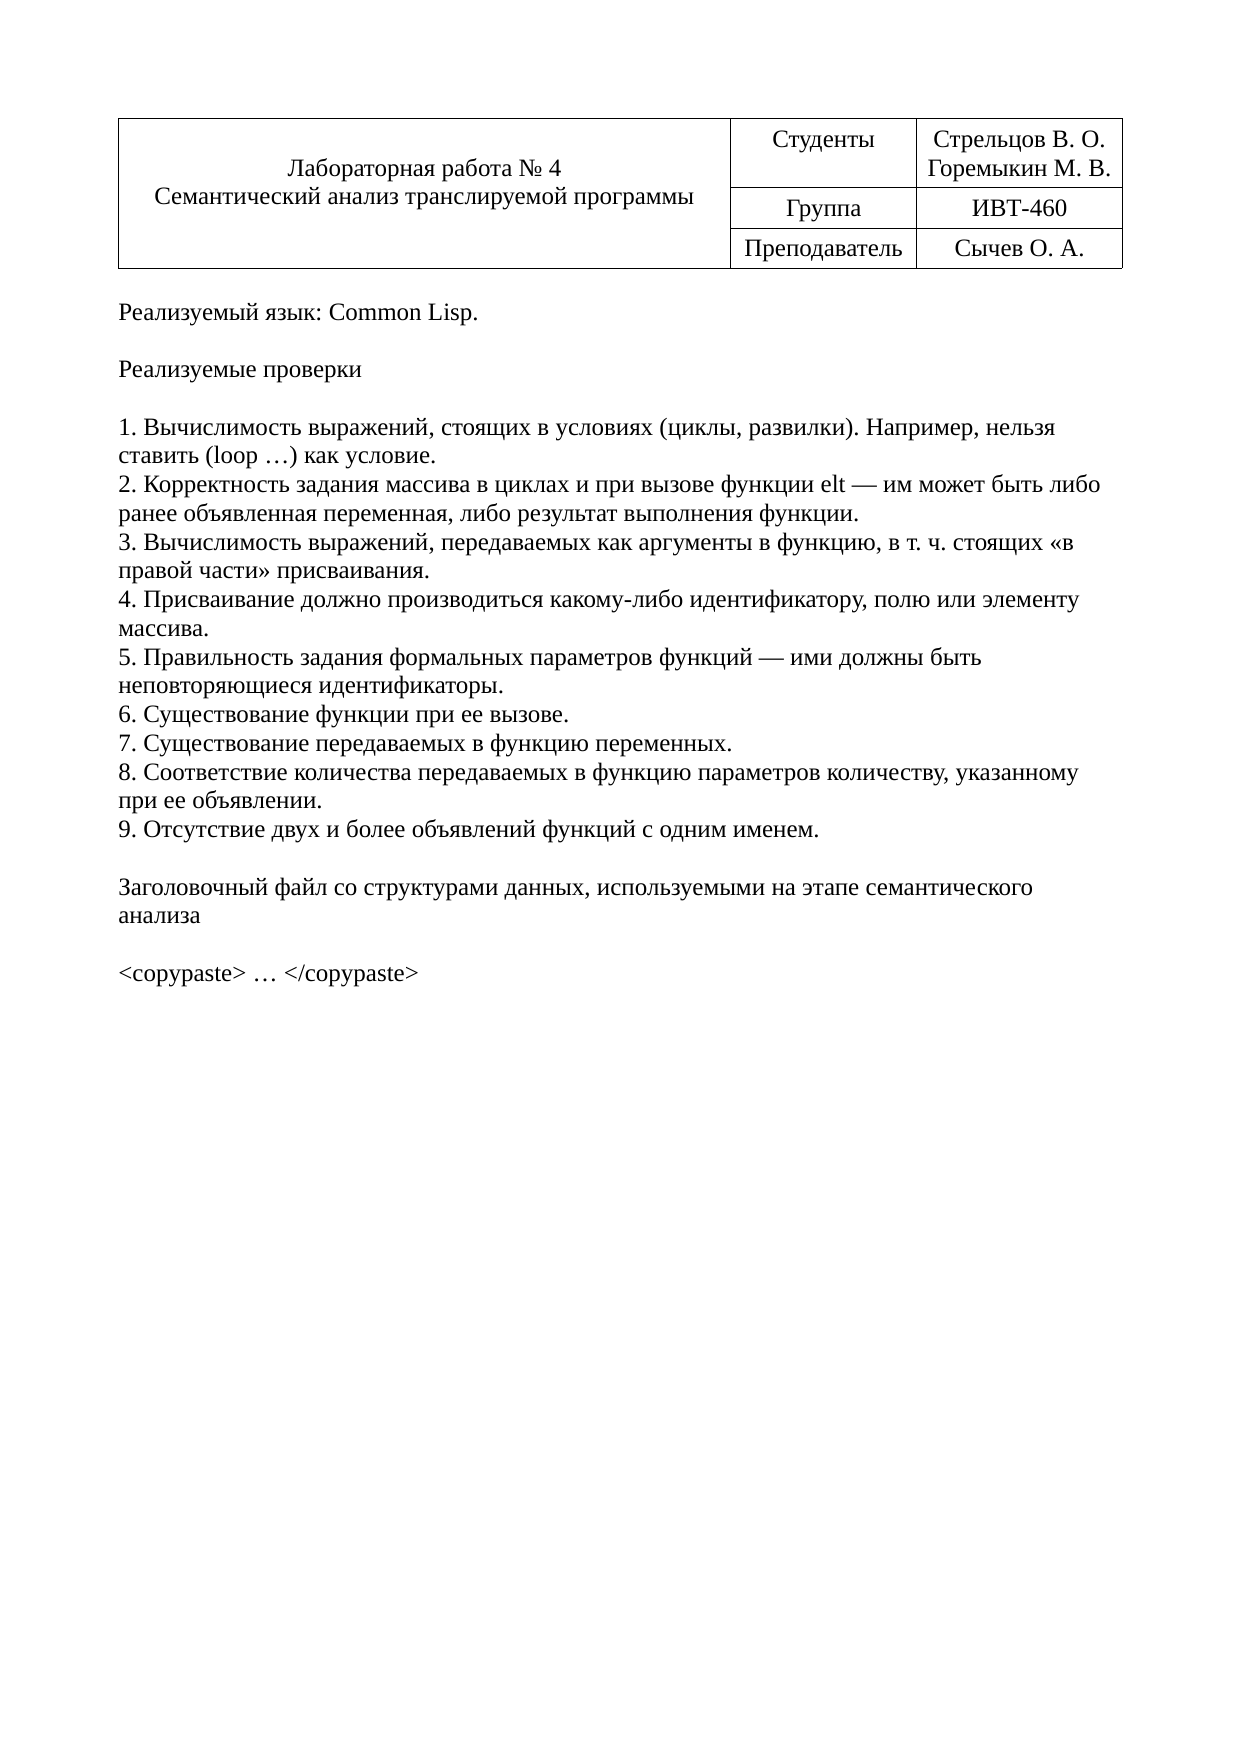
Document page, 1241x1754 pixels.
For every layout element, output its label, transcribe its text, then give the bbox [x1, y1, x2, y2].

text 5. Правильность задания формальных параметров функций — ими должны быть неповторяющиеся идентификаторы. [118, 642, 1122, 699]
text 8. Соответствие количества передаваемых в функцию параметров количеству, указанному при ее объявлении. [118, 757, 1122, 814]
text 1. Вычислимость выражений, стоящих в условиях (циклы, развилки). Например, нельзя ставить (loop …) как условие. [118, 412, 1122, 469]
table_header Лабораторная работа № 4 Семантический анализ транслируемой программы [119, 119, 730, 268]
text <copypaste> … </copypaste> [118, 958, 1122, 987]
table_cell ИВТ-460 [917, 188, 1122, 227]
text 4. Присваивание должно производиться какому-либо идентификатору, полю или элементу массива. [118, 584, 1122, 642]
text 9. Отсутствие двух и более объявлений функций с одним именем. [118, 814, 1122, 843]
table_cell Группа [731, 188, 916, 227]
text 7. Существование передаваемых в функцию переменных. [118, 728, 1122, 757]
text 3. Вычислимость выражений, передаваемых как аргументы в функцию, в т. ч. стоящих «в правой части» присваивания. [118, 527, 1122, 584]
text Заголовочный файл со структурами данных, используемыми на этапе семантического анализа [118, 872, 1122, 929]
text 2. Корректность задания массива в циклах и при вызове функции elt — им может быть либо ранее объявленная переменная, либо результат выполнения функции. [118, 469, 1122, 527]
text Реализуемые проверки [118, 354, 1122, 383]
text Реализуемый язык: Common Lisp. [118, 297, 1122, 325]
text 6. Существование функции при ее вызове. [118, 699, 1122, 728]
table_cell Сычев О. А. [917, 229, 1122, 268]
table_header Студенты [731, 119, 916, 187]
table_cell Преподаватель [731, 229, 916, 268]
table_header Стрельцов В. О. Горемыкин М. В. [917, 119, 1122, 187]
